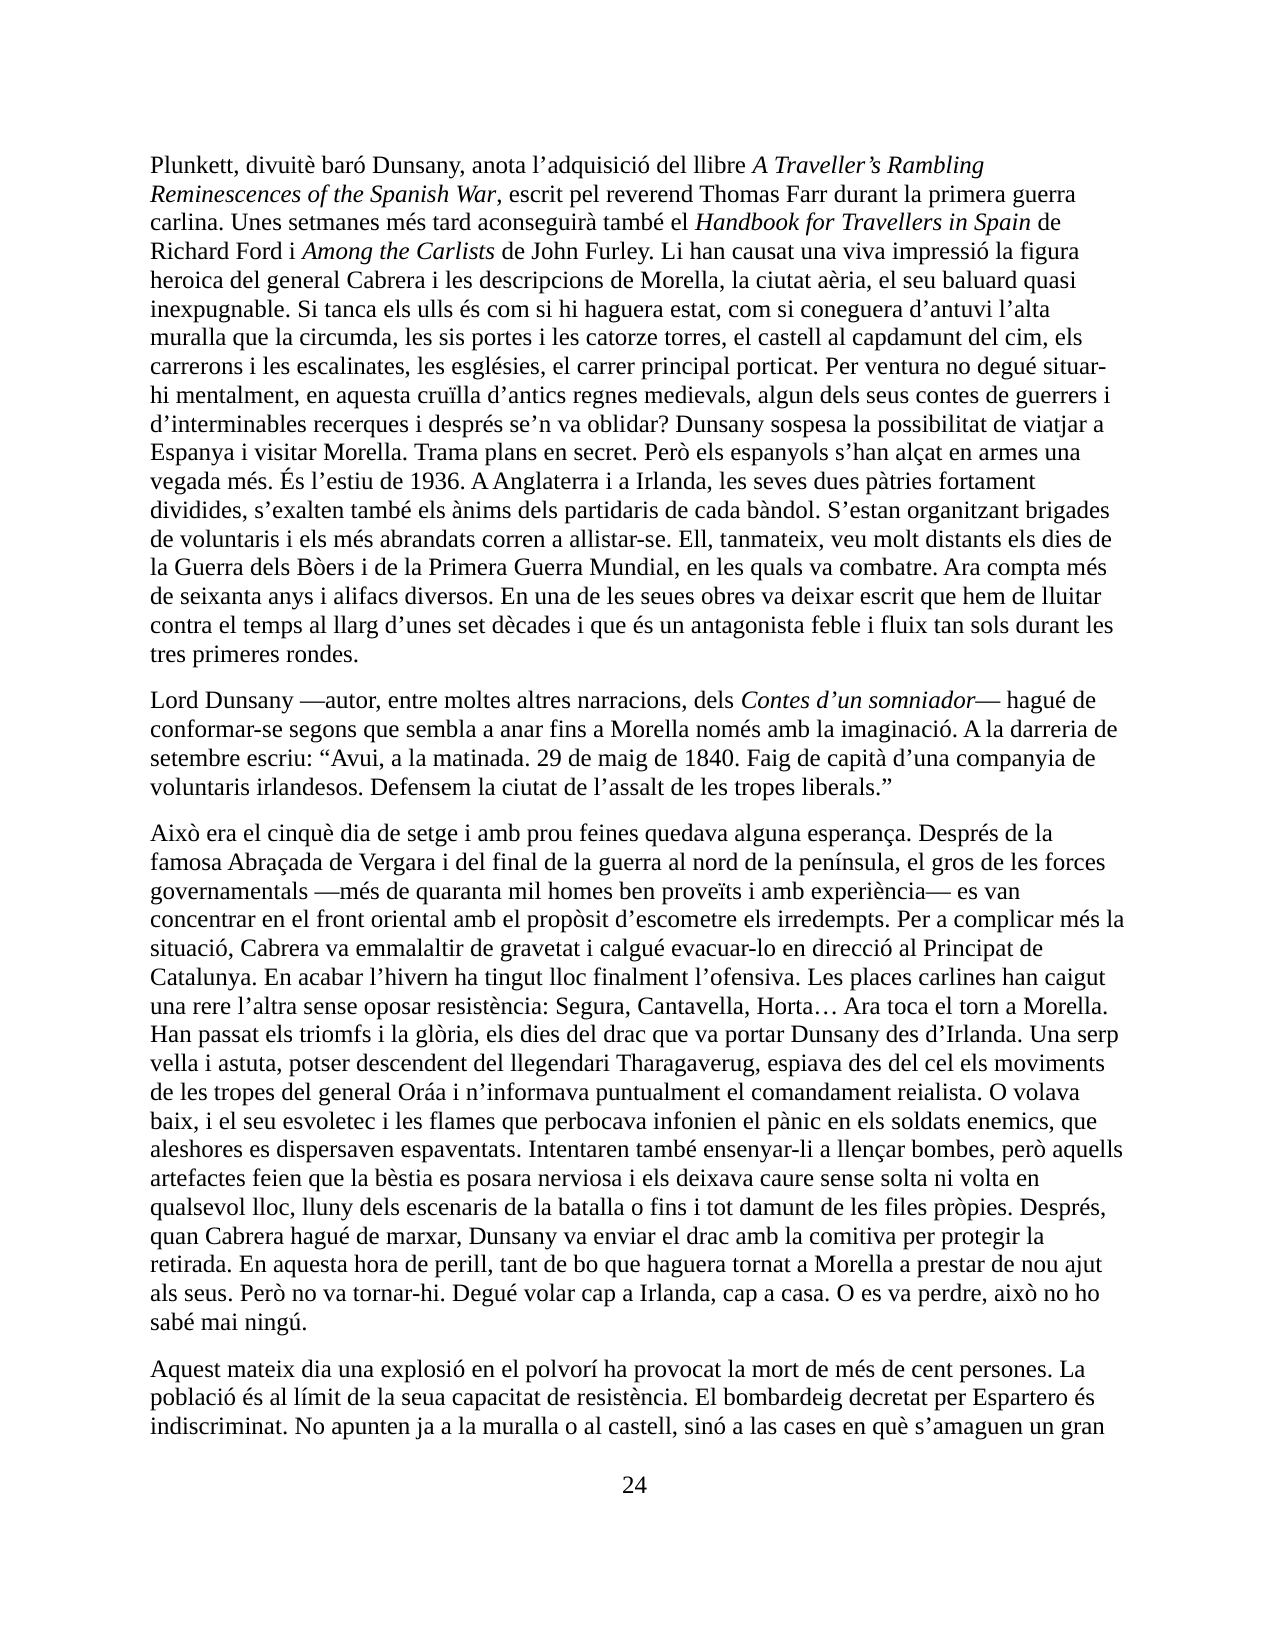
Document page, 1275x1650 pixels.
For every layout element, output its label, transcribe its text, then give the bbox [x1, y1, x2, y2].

text Lord Dunsany —autor, entre moltes altres narracions, dels Contes d’un somniador— hagué de conformar-se segons que sembla a anar fins a Morella només amb la imaginació. A la darreria de setembre escriu: “Avui, a la matinada. 29 de maig de 1840. Faig de capità d’una companyia de voluntaris irlandesos. Defensem la ciutat de l’assalt de les tropes liberals.” [150, 685, 1125, 800]
text Aquest mateix dia una explosió en el polvorí ha provocat la mort de més de cent persones. La població és al límit de la seua capacitat de resistència. El bombardeig decretat per Espartero és indiscriminat. No apunten ja a la muralla o al castell, sinó a las cases en què s’amaguen un gran [150, 1354, 1125, 1440]
text Plunkett, divuitè baró Dunsany, anota l’adquisició del llibre A Traveller’s Rambling Reminescences of the Spanish War, escrit pel reverend Thomas Farr durant la primera guerra carlina. Unes setmanes més tard aconseguirà també el Handbook for Travellers in Spain de Richard Ford i Among the Carlists de John Furley. Li han causat una viva impressió la figura heroica del general Cabrera i les descripcions de Morella, la ciutat aèria, el seu baluard quasi inexpugnable. Si tanca els ulls és com si hi haguera estat, com si coneguera d’antuvi l’alta muralla que la circumda, les sis portes i les catorze torres, el castell al capdamunt del cim, els carrerons i les escalinates, les esglésies, el carrer principal porticat. Per ventura no degué situar-hi mentalment, en aquesta cruïlla d’antics regnes medievals, algun dels seus contes de guerrers i d’interminables recerques i després se’n va oblidar? Dunsany sospesa la possibilitat de viatjar a Espanya i visitar Morella. Trama plans en secret. Però els espanyols s’han alçat en armes una vegada més. És l’estiu de 1936. A Anglaterra i a Irlanda, les seves dues pàtries fortament dividides, s’exalten també els ànims dels partidaris de cada bàndol. S’estan organitzant brigades de voluntaris i els més abrandats corren a allistar-se. Ell, tanmateix, veu molt distants els dies de la Guerra dels Bòers i de la Primera Guerra Mundial, en les quals va combatre. Ara compta més de seixanta anys i alifacs diversos. En una de les seues obres va deixar escrit que hem de lluitar contra el temps al llarg d’unes set dècades i que és un antagonista feble i fluix tan sols durant les tres primeres rondes. [150, 150, 1125, 667]
text Això era el cinquè dia de setge i amb prou feines quedava alguna esperança. Després de la famosa Abraçada de Vergara i del final de la guerra al nord de la península, el gros de les forces governamentals —més de quaranta mil homes ben proveïts i amb experiència— es van concentrar en el front oriental amb el propòsit d’escometre els irredempts. Per a complicar més la situació, Cabrera va emmalaltir de gravetat i calgué evacuar-lo en direcció al Principat de Catalunya. En acabar l’hivern ha tingut lloc finalment l’ofensiva. Les places carlines han caigut una rere l’altra sense oposar resistència: Segura, Cantavella, Horta… Ara toca el torn a Morella. Han passat els triomfs i la glòria, els dies del drac que va portar Dunsany des d’Irlanda. Una serp vella i astuta, potser descendent del llegendari Tharagaverug, espiava des del cel els moviments de les tropes del general Oráa i n’informava puntualment el comandament reialista. O volava baix, i el seu esvoletec i les flames que perbocava infonien el pànic en els soldats enemics, que aleshores es dispersaven espaventats. Intentaren també ensenyar-li a llençar bombes, però aquells artefactes feien que la bèstia es posara nerviosa i els deixava caure sense solta ni volta en qualsevol lloc, lluny dels escenaris de la batalla o fins i tot damunt de les files pròpies. Després, quan Cabrera hagué de marxar, Dunsany va enviar el drac amb la comitiva per protegir la retirada. En aquesta hora de perill, tant de bo que haguera tornat a Morella a prestar de nou ajut als seus. Però no va tornar-hi. Degué volar cap a Irlanda, cap a casa. O es va perdre, això no ho sabé mai ningú. [150, 818, 1125, 1336]
